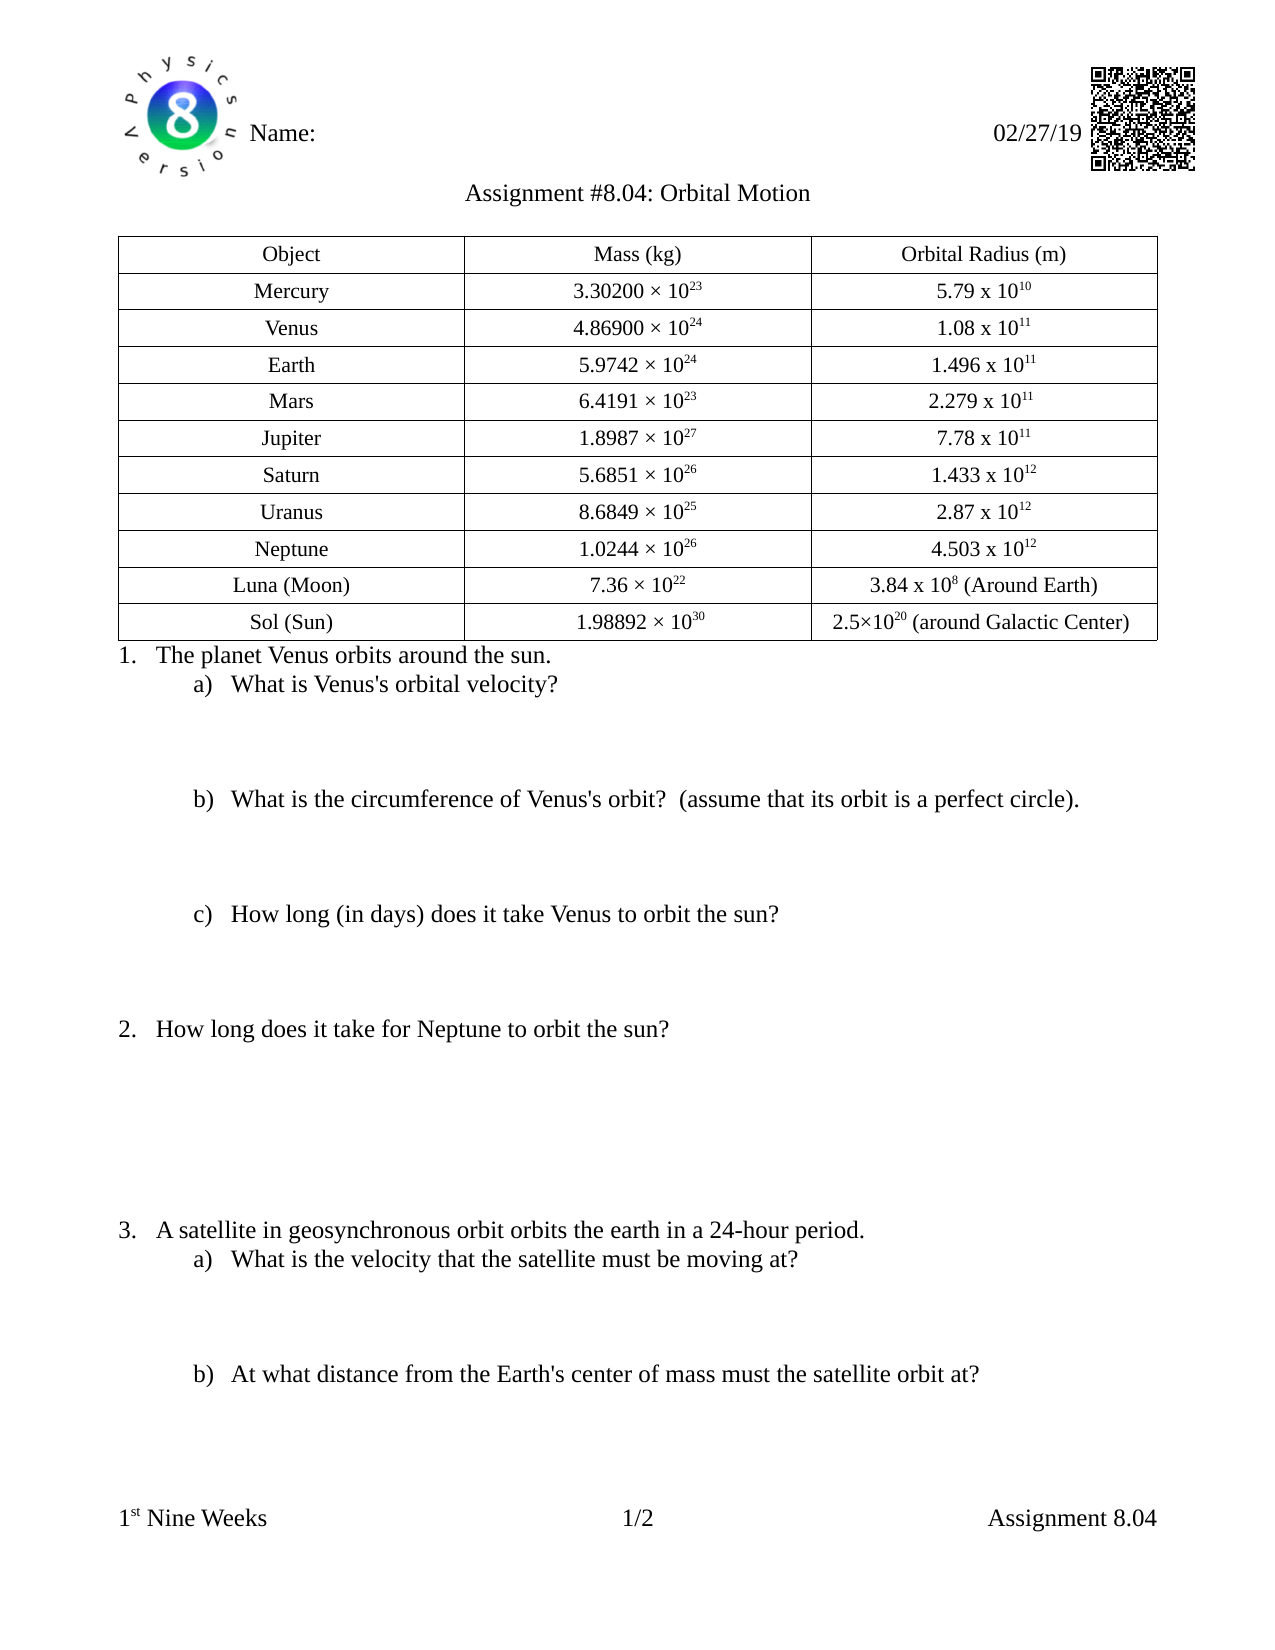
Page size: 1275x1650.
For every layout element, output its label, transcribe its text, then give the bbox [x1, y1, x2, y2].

table_cell Saturn [119, 457, 464, 493]
table_cell 1.08 x 1011 [812, 310, 1157, 346]
table_cell 4.86900 × 1024 [465, 310, 811, 346]
text Assignment #8.04: Orbital Motion [118, 176, 1157, 207]
table_cell 2.279 x 1011 [812, 384, 1157, 419]
table_cell 7.36 × 1022 [465, 568, 811, 603]
table_header Orbital Radius (m) [812, 237, 1157, 272]
table_header Mass (kg) [465, 237, 811, 272]
table_cell Earth [119, 347, 464, 383]
table_cell 1.98892 × 1030 [465, 604, 811, 640]
list What is the circumference of Venus's orbit? (assume that its orbit is a perfect circle). [193, 784, 1157, 813]
list A satellite in geosynchronous orbit orbits the earth in a 24-hour period. [118, 1215, 1157, 1244]
table_cell 8.6849 × 1025 [465, 494, 811, 530]
list How long (in days) does it take Venus to orbit the sun? [193, 899, 1157, 928]
picture [1082, 58, 1203, 179]
table_cell 3.30200 × 1023 [465, 274, 811, 309]
table_cell Uranus [119, 494, 464, 530]
table_cell Sol (Sun) [119, 604, 464, 640]
table_cell 1.433 x 1012 [812, 457, 1157, 493]
list What is Venus's orbital velocity? [193, 669, 1157, 698]
table_cell 6.4191 × 1023 [465, 384, 811, 419]
table_cell 4.503 x 1012 [812, 531, 1157, 567]
table_cell Venus [119, 310, 464, 346]
list What is the velocity that the satellite must be moving at? [193, 1244, 1157, 1273]
table_cell Luna (Moon) [119, 568, 464, 603]
table_cell 2.5×1020 (around Galactic Center) [812, 604, 1157, 640]
picture [124, 56, 237, 177]
table_cell 5.6851 × 1026 [465, 457, 811, 493]
list How long does it take for Neptune to orbit the sun? [118, 1014, 1157, 1043]
table_cell Jupiter [119, 421, 464, 456]
table_cell 5.79 x 1010 [812, 274, 1157, 309]
list At what distance from the Earth's center of mass must the satellite orbit at? [193, 1359, 1157, 1388]
table_cell 1.8987 × 1027 [465, 421, 811, 456]
table_cell 5.9742 × 1024 [465, 347, 811, 383]
table_cell Mars [119, 384, 464, 419]
table_cell 2.87 x 1012 [812, 494, 1157, 530]
table_cell 1.496 x 1011 [812, 347, 1157, 383]
table_cell Mercury [119, 274, 464, 309]
table_cell 7.78 x 1011 [812, 421, 1157, 456]
table_cell 3.84 x 108 (Around Earth) [812, 568, 1157, 603]
list The planet Venus orbits around the sun. [118, 641, 1157, 669]
table_cell Neptune [119, 531, 464, 567]
table_header Object [119, 237, 464, 272]
table_cell 1.0244 × 1026 [465, 531, 811, 567]
